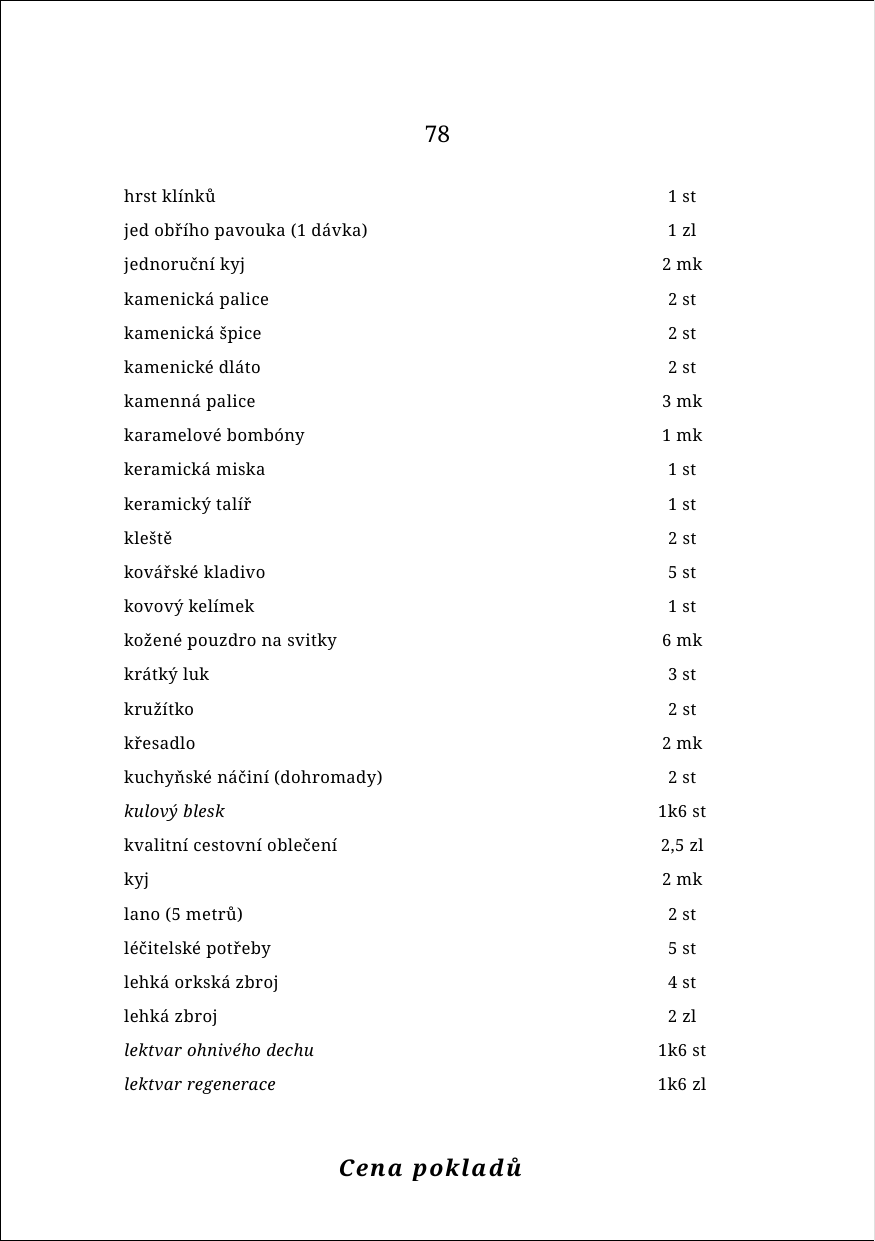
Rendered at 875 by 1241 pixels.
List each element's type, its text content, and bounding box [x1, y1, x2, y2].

table_cell krátký luk [118, 657, 608, 691]
table_cell lektvar ohnivého dechu [118, 1033, 608, 1067]
table_cell kamenická palice [118, 281, 608, 316]
table_cell lano (5 metrů) [118, 896, 608, 931]
table_cell 1k6 st [608, 794, 756, 828]
table_cell 3 mk [608, 384, 756, 418]
table_cell 2 st [608, 281, 756, 316]
table_cell 2 mk [608, 247, 756, 281]
table_cell jed obřího pavouka (1 dávka) [118, 213, 608, 247]
table_cell 2 zl [608, 999, 756, 1033]
table_cell 1k6 st [608, 1033, 756, 1067]
table_cell 2 mk [608, 862, 756, 896]
table_cell 2 st [608, 896, 756, 931]
table_cell kyj [118, 862, 608, 896]
table_cell kružítko [118, 691, 608, 726]
table_cell 2 st [608, 760, 756, 794]
table_cell kamenické dláto [118, 350, 608, 384]
table_cell kovový kelímek [118, 589, 608, 623]
table_cell kovářské kladivo [118, 555, 608, 589]
table_cell keramická miska [118, 452, 608, 486]
table_cell 5 st [608, 931, 756, 965]
table_cell kuchyňské náčiní (dohromady) [118, 760, 608, 794]
table_cell kamenická špice [118, 316, 608, 350]
table_cell křesadlo [118, 726, 608, 760]
table_cell 5 st [608, 555, 756, 589]
table_cell kožené pouzdro na svitky [118, 623, 608, 657]
table_cell 6 mk [608, 623, 756, 657]
table_cell 1k6 zl [608, 1067, 756, 1101]
table_cell 1 st [608, 452, 756, 486]
table_cell 1 mk [608, 418, 756, 452]
table_cell keramický talíř [118, 486, 608, 521]
table_cell 2,5 zl [608, 828, 756, 862]
table_cell kamenná palice [118, 384, 608, 418]
table_cell 1 st [608, 486, 756, 521]
table_cell 1 zl [608, 213, 756, 247]
table_cell 2 st [608, 350, 756, 384]
table_cell 2 st [608, 316, 756, 350]
table_cell lehká zbroj [118, 999, 608, 1033]
table_cell 2 st [608, 691, 756, 726]
table_cell kvalitní cestovní oblečení [118, 828, 608, 862]
table_cell karamelové bombóny [118, 418, 608, 452]
table_cell kulový blesk [118, 794, 608, 828]
table_cell 1 st [608, 179, 756, 213]
table_cell 2 st [608, 521, 756, 555]
table_cell léčitelské potřeby [118, 931, 608, 965]
table_cell 4 st [608, 965, 756, 999]
table_cell lektvar regenerace [118, 1067, 608, 1101]
table_cell hrst klínků [118, 179, 608, 213]
table_cell 3 st [608, 657, 756, 691]
table_cell jednoruční kyj [118, 247, 608, 281]
table_cell kleště [118, 521, 608, 555]
table_cell lehká orkská zbroj [118, 965, 608, 999]
table_cell 2 mk [608, 726, 756, 760]
table_cell 1 st [608, 589, 756, 623]
